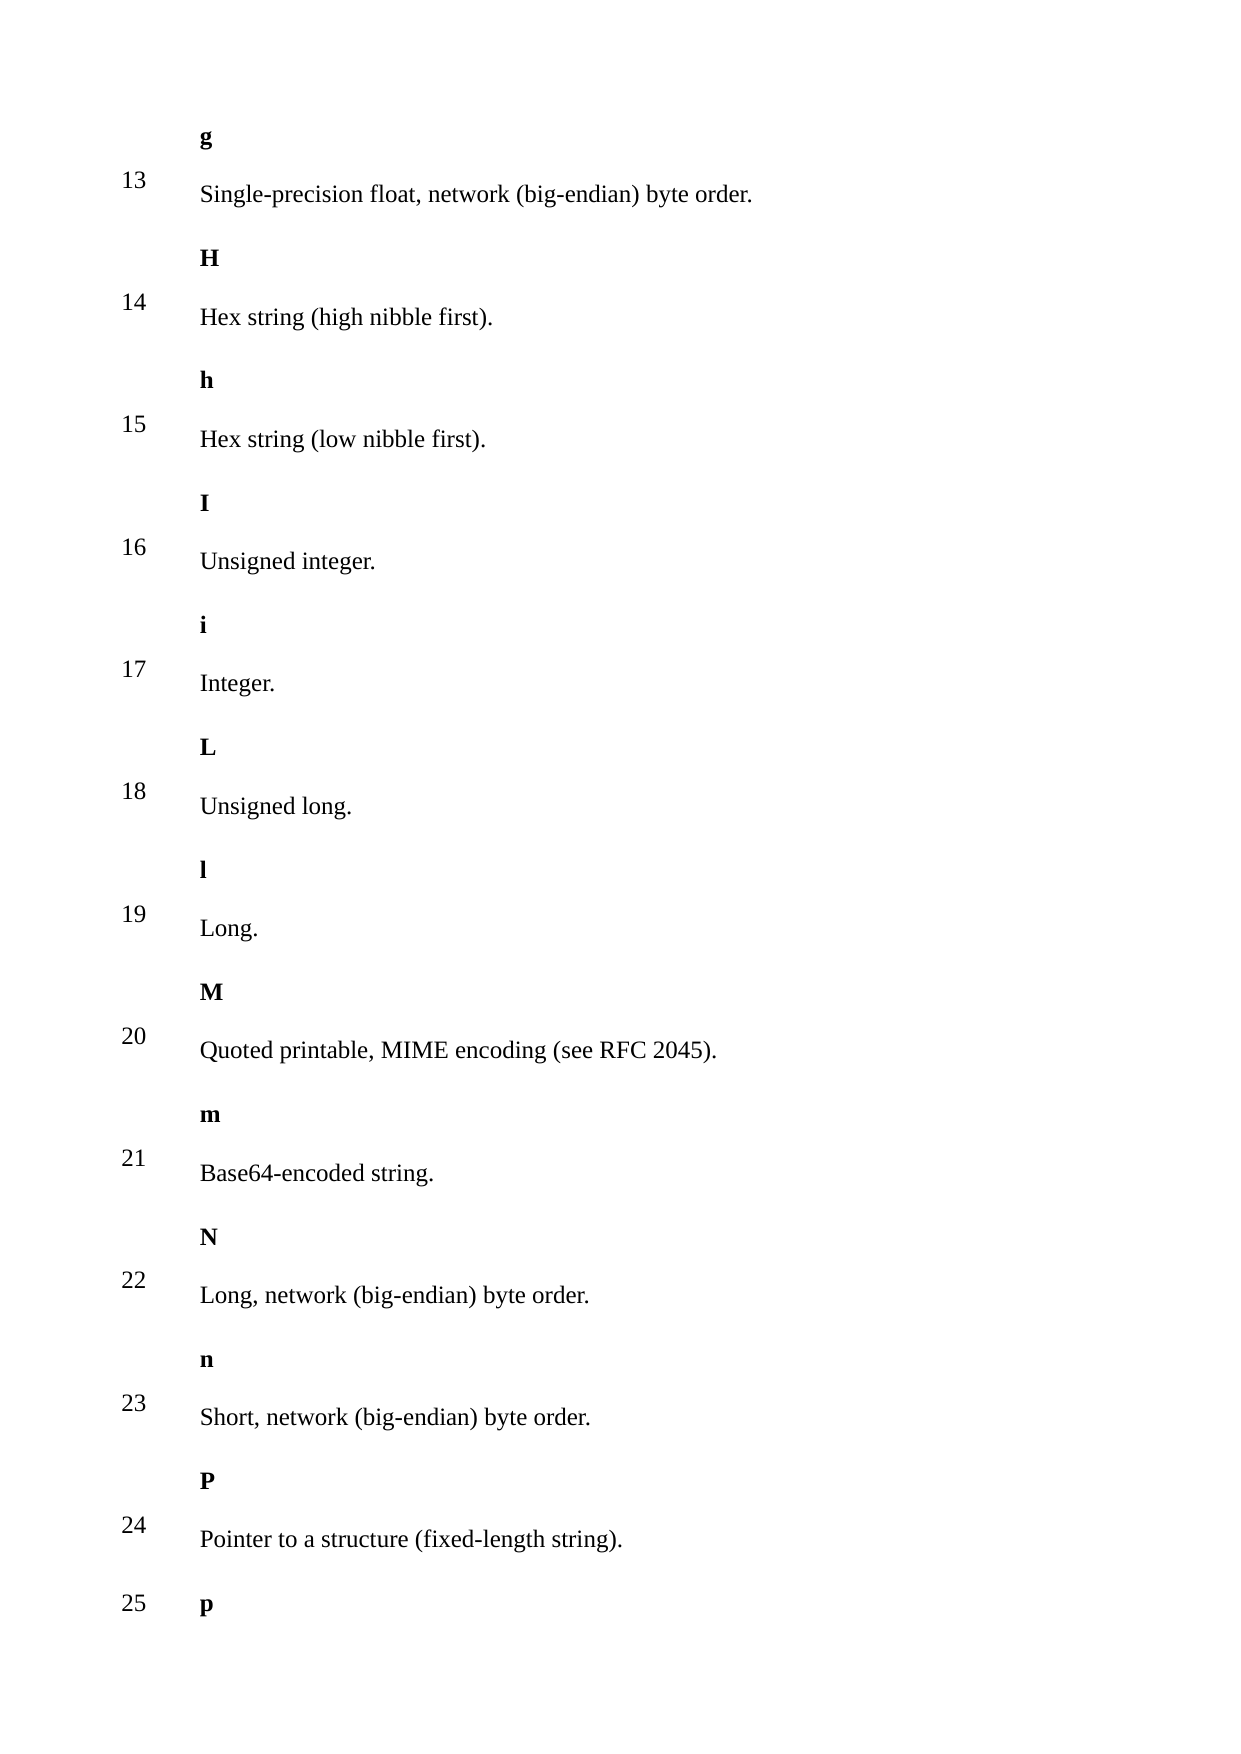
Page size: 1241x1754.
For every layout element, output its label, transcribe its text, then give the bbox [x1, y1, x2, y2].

table_cell 20 [118, 974, 197, 1096]
table_cell 19 [118, 852, 197, 974]
table_cell 16 [118, 485, 197, 607]
table_cell l Long. [197, 852, 773, 974]
table_cell M Quoted printable, MIME encoding (see RFC 2045). [197, 974, 773, 1096]
table_cell 21 [118, 1096, 197, 1219]
table_cell I Unsigned integer. [197, 485, 773, 607]
table_cell 25 [118, 1586, 197, 1620]
table_cell h Hex string (low nibble first). [197, 363, 773, 485]
table_cell H Hex string (high nibble first). [197, 240, 773, 363]
table_cell P Pointer to a structure (fixed-length string). [197, 1463, 773, 1586]
table_cell 23 [118, 1341, 197, 1463]
table_cell L Unsigned long. [197, 730, 773, 852]
table_cell N Long, network (big-endian) byte order. [197, 1219, 773, 1341]
table_cell 24 [118, 1463, 197, 1586]
table_cell p [197, 1586, 773, 1620]
table_cell 15 [118, 363, 197, 485]
table_cell 18 [118, 730, 197, 852]
table_cell m Base64-encoded string. [197, 1096, 773, 1219]
table_cell g Single-precision float, network (big-endian) byte order. [197, 118, 773, 240]
table_cell n Short, network (big-endian) byte order. [197, 1341, 773, 1463]
table_cell i Integer. [197, 607, 773, 729]
table_cell 14 [118, 240, 197, 363]
table_cell 13 [118, 118, 197, 240]
table_cell 22 [118, 1219, 197, 1341]
table_cell 17 [118, 607, 197, 729]
